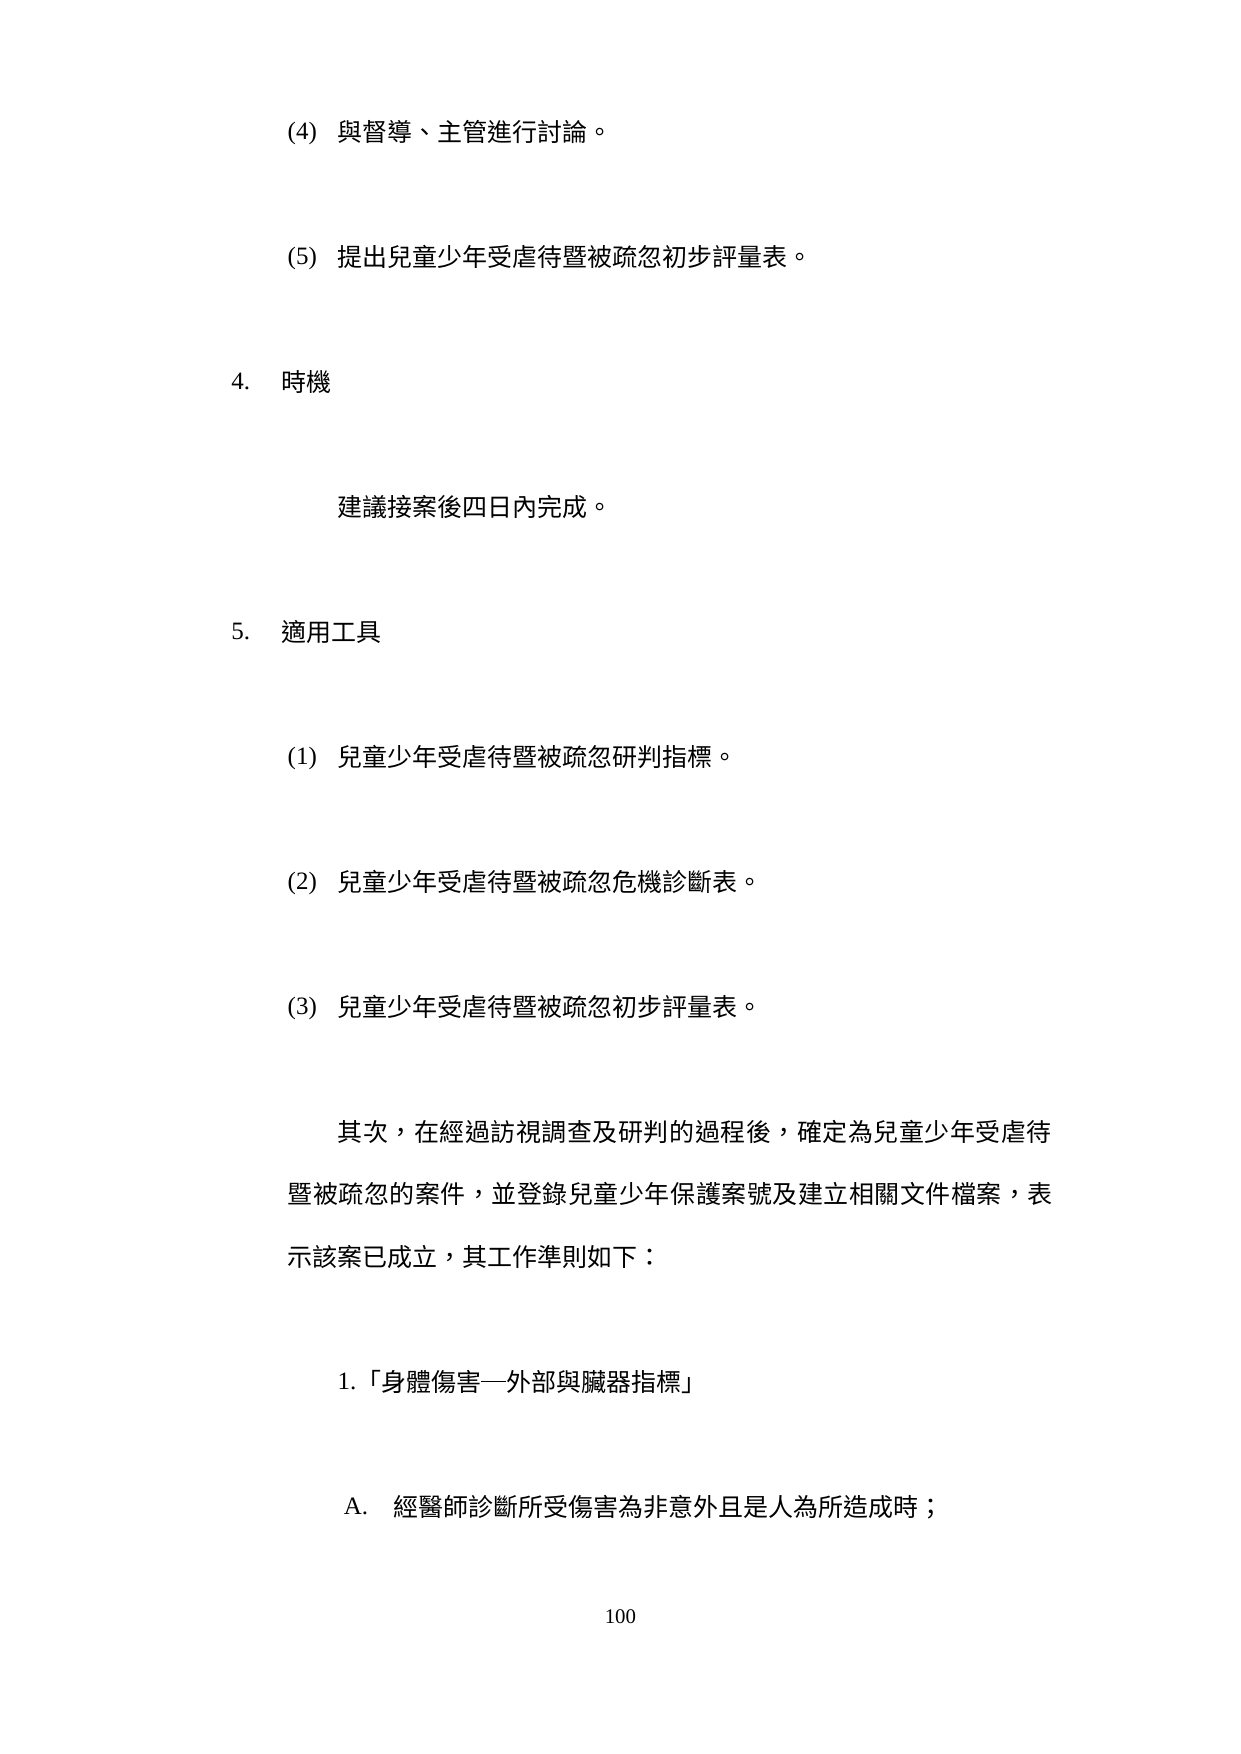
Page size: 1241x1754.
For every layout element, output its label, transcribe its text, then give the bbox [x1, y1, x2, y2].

list 兒童少年受虐待暨被疏忽危機診斷表。 [287, 839, 1053, 901]
text 1.「身體傷害─外部與臟器指標」 [337, 1339, 1053, 1401]
list 與督導、主管進行討論。 [287, 89, 1053, 151]
text 建議接案後四日內完成。 [281, 464, 1053, 526]
list 經醫師診斷所受傷害為非意外且是人為所造成時； [237, 1464, 1053, 1526]
list 提出兒童少年受虐待暨被疏忽初步評量表。 [287, 214, 1053, 276]
list 兒童少年受虐待暨被疏忽初步評量表。 [287, 964, 1053, 1026]
text 其次，在經過訪視調查及研判的過程後，確定為兒童少年受虐待暨被疏忽的案件，並登錄兒童少年保護案號及建立相關文件檔案，表示該案已成立，其工作準則如下： [287, 1089, 1053, 1276]
list 適用工具 [231, 589, 1053, 651]
list 時機 [231, 339, 1053, 401]
list 兒童少年受虐待暨被疏忽研判指標。 [287, 714, 1053, 776]
